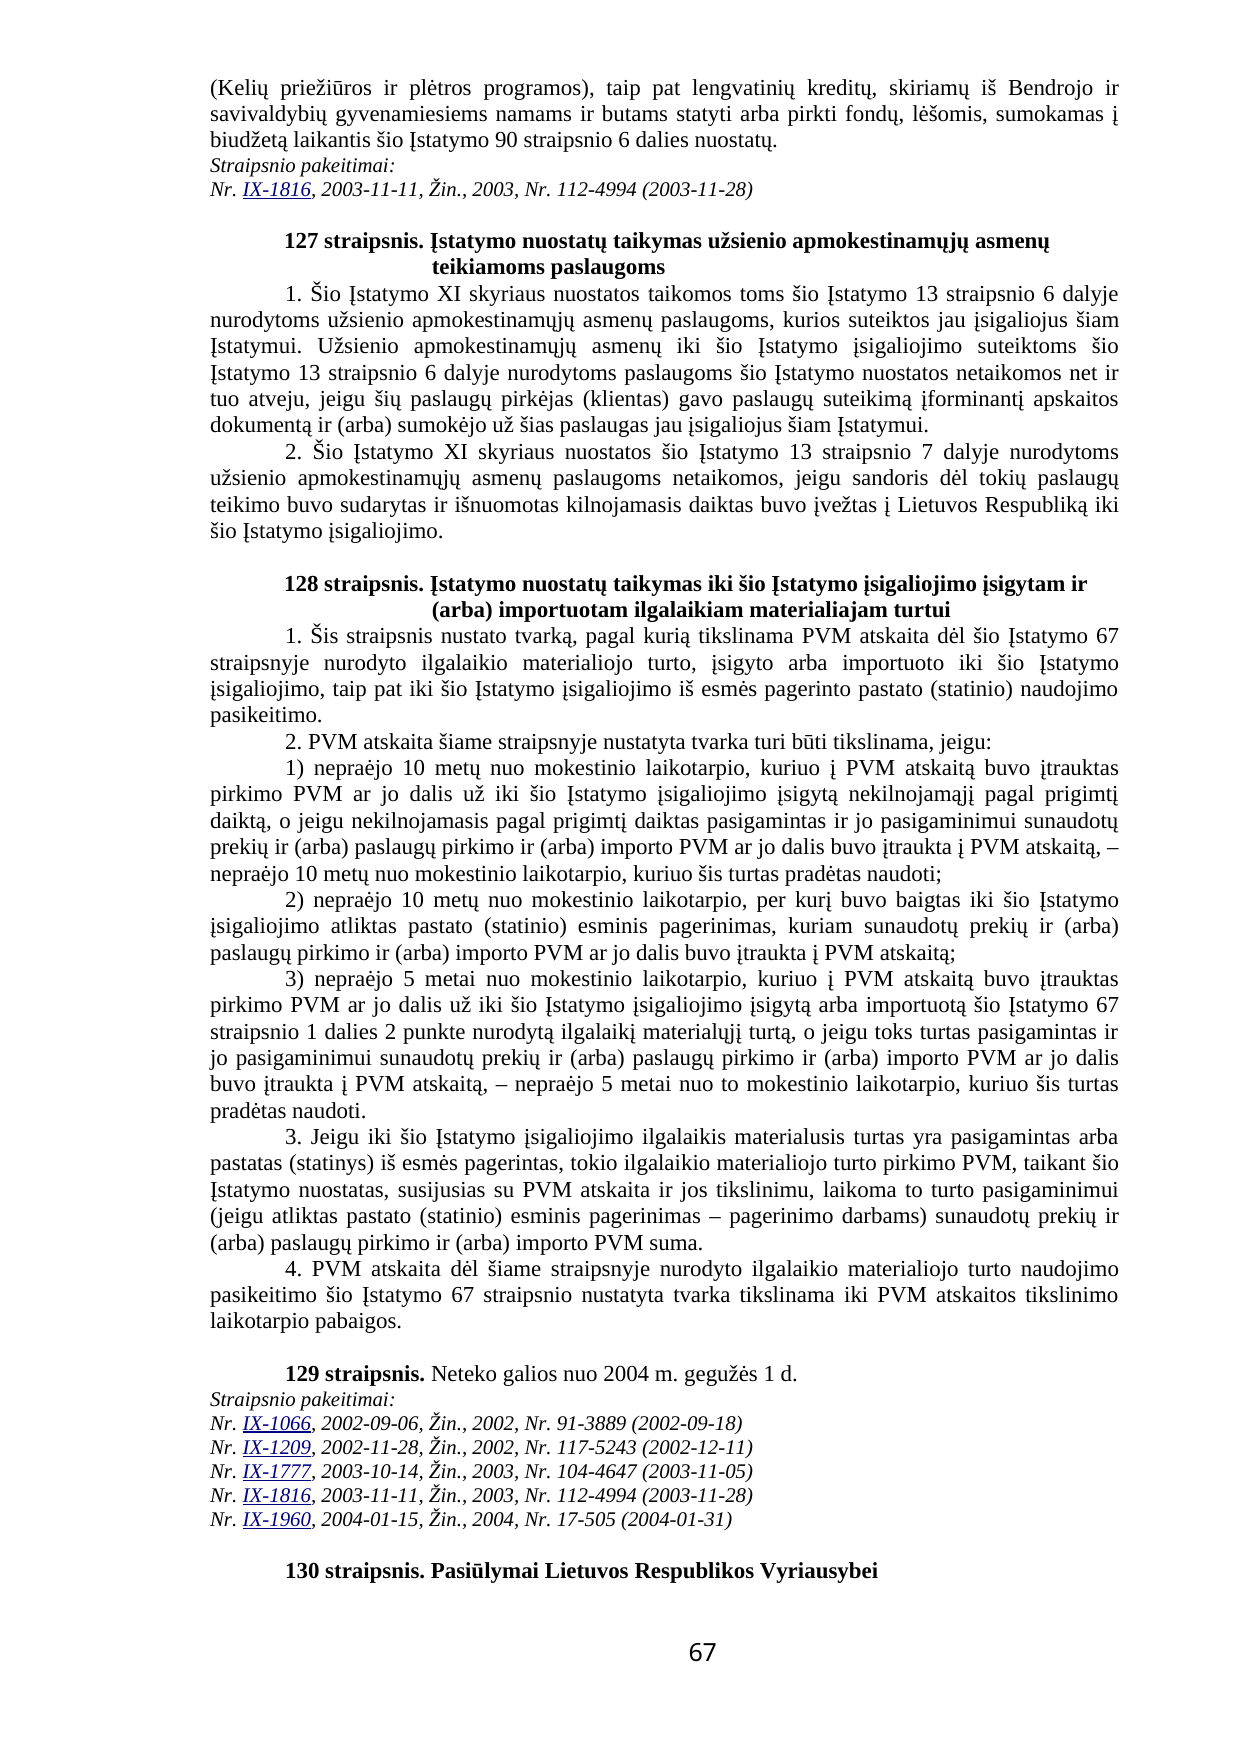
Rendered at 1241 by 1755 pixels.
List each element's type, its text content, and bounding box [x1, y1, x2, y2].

text 1. Šio Įstatymo XI skyriaus nuostatos taikomos toms šio Įstatymo 13 straipsnio 6 dalyje nurodytoms užsienio apmokestinamųjų asmenų paslaugoms, kurios suteiktos jau įsigaliojus šiam Įstatymui. Užsienio apmokestinamųjų asmenų iki šio Įstatymo įsigaliojimo suteiktoms šio Įstatymo 13 straipsnio 6 dalyje nurodytoms paslaugoms šio Įstatymo nuostatos netaikomos net ir tuo atveju, jeigu šių paslaugų pirkėjas (klientas) gavo paslaugų suteikimą įforminantį apskaitos dokumentą ir (arba) sumokėjo už šias paslaugas jau įsigaliojus šiam Įstatymui. [210, 280, 1120, 438]
text (arba) importuotam ilgalaikiam materialiajam turtui [210, 596, 1120, 622]
text Nr. IX-1816, 2003-11-11, Žin., 2003, Nr. 112-4994 (2003-11-28) [210, 177, 1120, 201]
text Nr. IX-1777, 2003-10-14, Žin., 2003, Nr. 104-4647 (2003-11-05) [210, 1459, 1120, 1483]
text Nr. IX-1066, 2002-09-06, Žin., 2002, Nr. 91-3889 (2002-09-18) [210, 1411, 1120, 1435]
text 3. Jeigu iki šio Įstatymo įsigaliojimo ilgalaikis materialusis turtas yra pasigamintas arba pastatas (statinys) iš esmės pagerintas, tokio ilgalaikio materialiojo turto pirkimo PVM, taikant šio Įstatymo nuostatas, susijusias su PVM atskaita ir jos tikslinimu, laikoma to turto pasigaminimui (jeigu atliktas pastato (statinio) esminis pagerinimas – pagerinimo darbams) sunaudotų prekių ir (arba) paslaugų pirkimo ir (arba) importo PVM suma. [210, 1123, 1120, 1255]
text 130 straipsnis. Pasiūlymai Lietuvos Respublikos Vyriausybei [210, 1557, 1120, 1584]
text 1) nepraėjo 10 metų nuo mokestinio laikotarpio, kuriuo į PVM atskaitą buvo įtrauktas pirkimo PVM ar jo dalis už iki šio Įstatymo įsigaliojimo įsigytą nekilnojamąjį pagal prigimtį daiktą, o jeigu nekilnojamasis pagal prigimtį daiktas pasigamintas ir jo pasigaminimui sunaudotų prekių ir (arba) paslaugų pirkimo ir (arba) importo PVM ar jo dalis buvo įtraukta į PVM atskaitą, – nepraėjo 10 metų nuo mokestinio laikotarpio, kuriuo šis turtas pradėtas naudoti; [210, 754, 1120, 886]
text 2) nepraėjo 10 metų nuo mokestinio laikotarpio, per kurį buvo baigtas iki šio Įstatymo įsigaliojimo atliktas pastato (statinio) esminis pagerinimas, kuriam sunaudotų prekių ir (arba) paslaugų pirkimo ir (arba) importo PVM ar jo dalis buvo įtraukta į PVM atskaitą; [210, 886, 1120, 965]
text (Kelių priežiūros ir plėtros programos), taip pat lengvatinių kreditų, skiriamų iš Bendrojo ir savivaldybių gyvenamiesiems namams ir butams statyti arba pirkti fondų, lėšomis, sumokamas į biudžetą laikantis šio Įstatymo 90 straipsnio 6 dalies nuostatų. [210, 73, 1120, 153]
text teikiamoms paslaugoms [210, 253, 1120, 280]
text 2. PVM atskaita šiame straipsnyje nustatyta tvarka turi būti tikslinama, jeigu: [210, 728, 1120, 754]
text 4. PVM atskaita dėl šiame straipsnyje nurodyto ilgalaikio materialiojo turto naudojimo pasikeitimo šio Įstatymo 67 straipsnio nustatyta tvarka tikslinama iki PVM atskaitos tikslinimo laikotarpio pabaigos. [210, 1255, 1120, 1334]
text Nr. IX-1960, 2004-01-15, Žin., 2004, Nr. 17-505 (2004-01-31) [210, 1507, 1120, 1531]
text Nr. IX-1209, 2002-11-28, Žin., 2002, Nr. 117-5243 (2002-12-11) [210, 1435, 1120, 1459]
text 3) nepraėjo 5 metai nuo mokestinio laikotarpio, kuriuo į PVM atskaitą buvo įtrauktas pirkimo PVM ar jo dalis už iki šio Įstatymo įsigaliojimo įsigytą arba importuotą šio Įstatymo 67 straipsnio 1 dalies 2 punkte nurodytą ilgalaikį materialųjį turtą, o jeigu toks turtas pasigamintas ir jo pasigaminimui sunaudotų prekių ir (arba) paslaugų pirkimo ir (arba) importo PVM ar jo dalis buvo įtraukta į PVM atskaitą, – nepraėjo 5 metai nuo to mokestinio laikotarpio, kuriuo šis turtas pradėtas naudoti. [210, 965, 1120, 1123]
text Nr. IX-1816, 2003-11-11, Žin., 2003, Nr. 112-4994 (2003-11-28) [210, 1483, 1120, 1507]
text 129 straipsnis. Neteko galios nuo 2004 m. gegužės 1 d. [210, 1360, 1120, 1387]
text Straipsnio pakeitimai: [210, 153, 1120, 177]
text Straipsnio pakeitimai: [210, 1387, 1120, 1411]
text 128 straipsnis. Įstatymo nuostatų taikymas iki šio Įstatymo įsigaliojimo įsigytam ir [210, 570, 1120, 596]
text 2. Šio Įstatymo XI skyriaus nuostatos šio Įstatymo 13 straipsnio 7 dalyje nurodytoms užsienio apmokestinamųjų asmenų paslaugoms netaikomos, jeigu sandoris dėl tokių paslaugų teikimo buvo sudarytas ir išnuomotas kilnojamasis daiktas buvo įvežtas į Lietuvos Respubliką iki šio Įstatymo įsigaliojimo. [210, 438, 1120, 543]
text 127 straipsnis. Įstatymo nuostatų taikymas užsienio apmokestinamųjų asmenų [210, 227, 1120, 253]
text 1. Šis straipsnis nustato tvarką, pagal kurią tikslinama PVM atskaita dėl šio Įstatymo 67 straipsnyje nurodyto ilgalaikio materialiojo turto, įsigyto arba importuoto iki šio Įstatymo įsigaliojimo, taip pat iki šio Įstatymo įsigaliojimo iš esmės pagerinto pastato (statinio) naudojimo pasikeitimo. [210, 622, 1120, 728]
